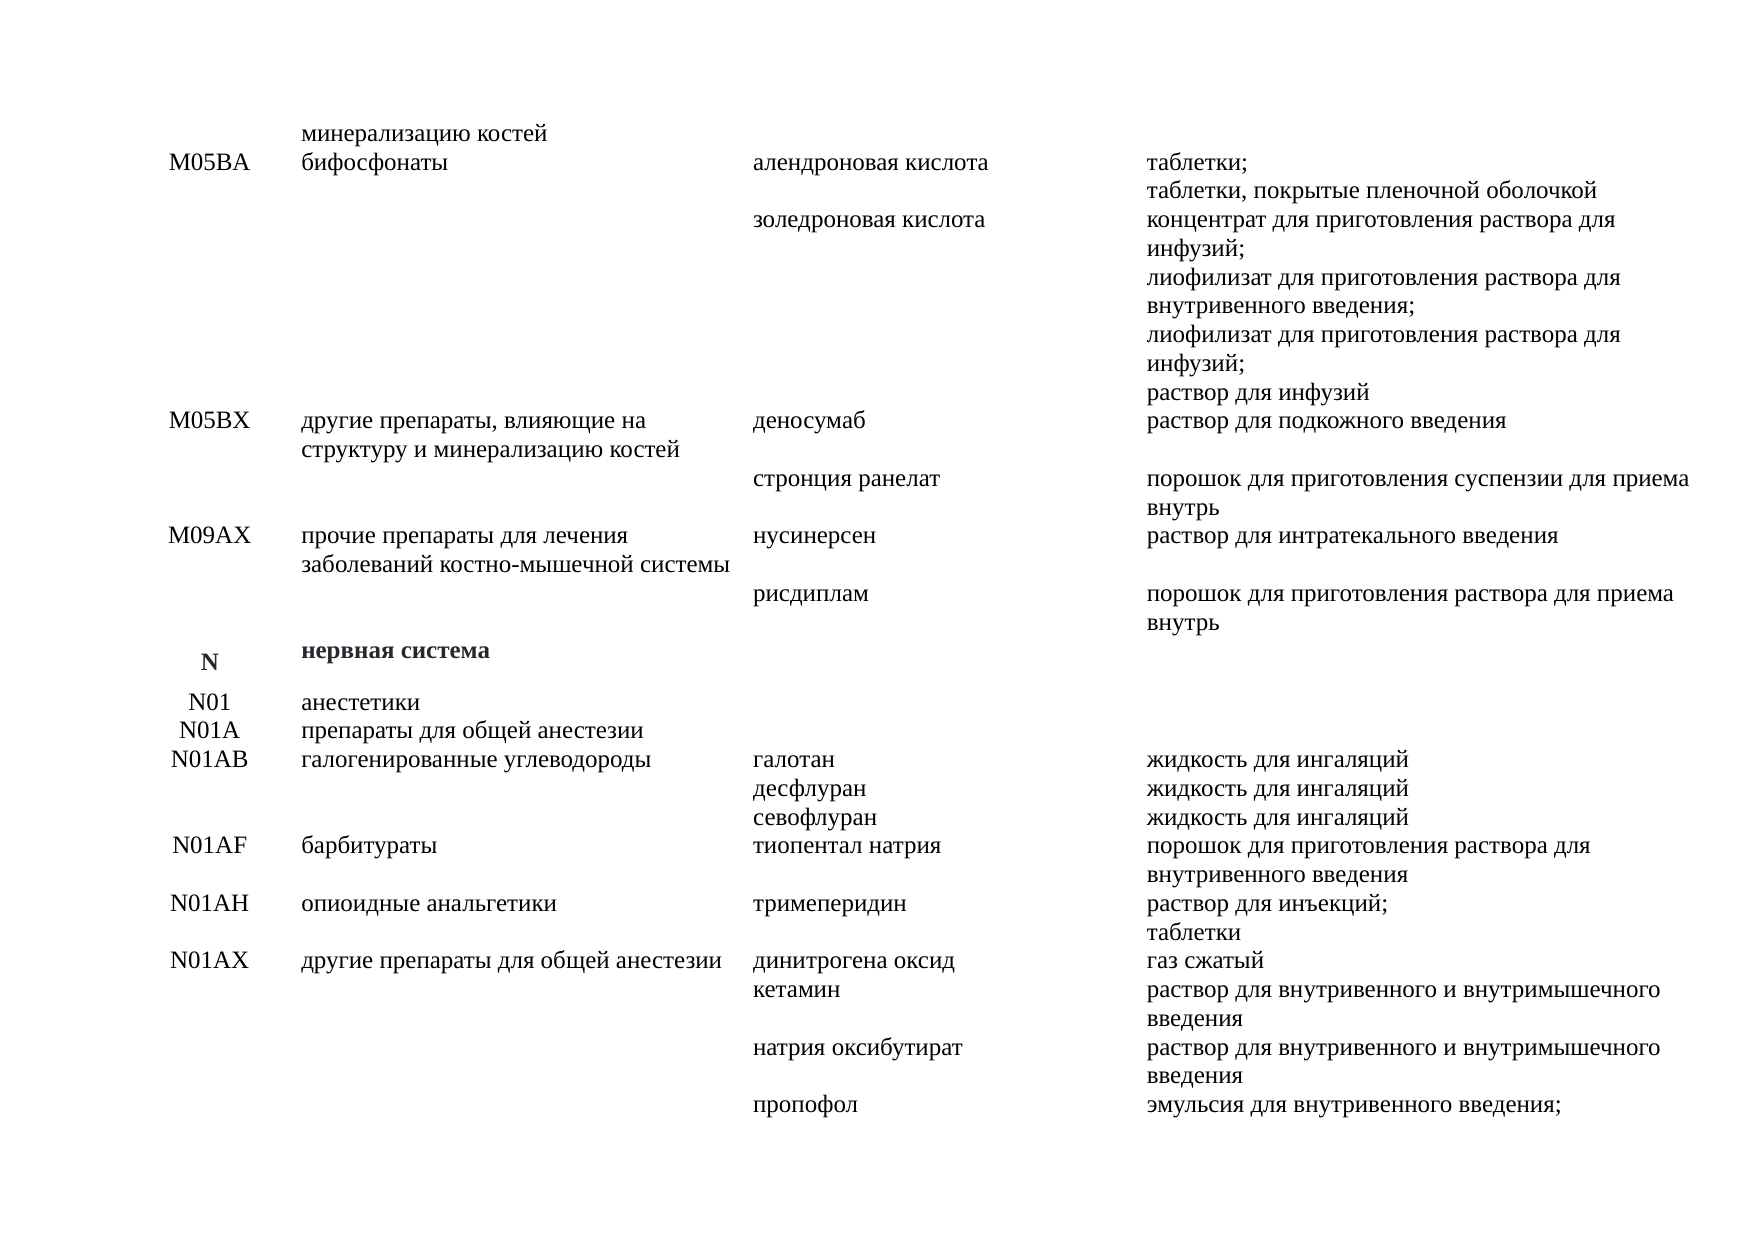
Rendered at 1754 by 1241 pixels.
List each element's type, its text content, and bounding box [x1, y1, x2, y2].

table_cell газ сжатый [1135, 946, 1704, 974]
table_cell [742, 687, 1135, 716]
table_cell раствор для подкожного введения [1135, 406, 1704, 463]
table_cell десфлуран [742, 773, 1135, 802]
table_cell тримеперидин [742, 888, 1135, 946]
table_cell тиопентал натрия [742, 831, 1135, 888]
table_cell N [129, 636, 290, 687]
table_cell галогенированные углеводороды [290, 744, 742, 831]
table_cell [290, 204, 742, 406]
table_cell M09AX [129, 521, 290, 578]
table_cell жидкость для ингаляций [1135, 773, 1704, 802]
table_cell [1135, 636, 1704, 687]
table_cell [742, 636, 1135, 687]
table_cell N01AX [129, 946, 290, 1118]
table_cell [1135, 118, 1704, 147]
table_cell N01AH [129, 888, 290, 946]
table_cell кетамин [742, 974, 1135, 1032]
table_cell раствор для внутривенного и внутримышечного введения [1135, 1032, 1704, 1089]
table_cell рисдиплам [742, 578, 1135, 636]
table_cell жидкость для ингаляций [1135, 744, 1704, 773]
table_cell раствор для внутривенного и внутримышечного введения [1135, 974, 1704, 1032]
table_cell таблетки; таблетки, покрытые пленочной оболочкой [1135, 147, 1704, 204]
table_cell опиоидные анальгетики [290, 888, 742, 946]
table_cell порошок для приготовления раствора для приема внутрь [1135, 578, 1704, 636]
table_cell натрия оксибутират [742, 1032, 1135, 1089]
table_cell N01AF [129, 831, 290, 888]
table_cell [742, 118, 1135, 147]
table_cell прочие препараты для лечения заболеваний костно-мышечной системы [290, 521, 742, 578]
table_cell N01 [129, 687, 290, 716]
table_cell порошок для приготовления суспензии для приема внутрь [1135, 463, 1704, 521]
table_cell севофлуран [742, 802, 1135, 831]
table_cell раствор для интратекального введения [1135, 521, 1704, 578]
table_cell препараты для общей анестезии [290, 716, 742, 744]
table_cell M05BA [129, 147, 290, 204]
table_cell алендроновая кислота [742, 147, 1135, 204]
table_cell другие препараты для общей анестезии [290, 946, 742, 1118]
table_cell золедроновая кислота [742, 204, 1135, 406]
table_cell концентрат для приготовления раствора для инфузий; лиофилизат для приготовления раствора для внутривенного введения; лиофилизат для приготовления раствора для инфузий; раствор для инфузий [1135, 204, 1704, 406]
table_cell N01AB [129, 744, 290, 831]
table_cell [129, 118, 290, 147]
table_cell N01A [129, 716, 290, 744]
table_cell эмульсия для внутривенного введения; [1135, 1089, 1704, 1118]
table_cell раствор для инъекций; таблетки [1135, 888, 1704, 946]
table_cell [129, 463, 290, 521]
table_cell [290, 463, 742, 521]
table_cell анестетики [290, 687, 742, 716]
table_cell [290, 578, 742, 636]
table_cell стронция ранелат [742, 463, 1135, 521]
table_cell [1135, 687, 1704, 716]
table_cell другие препараты, влияющие на структуру и минерализацию костей [290, 406, 742, 463]
table_cell жидкость для ингаляций [1135, 802, 1704, 831]
table_cell [1135, 716, 1704, 744]
table_cell M05BX [129, 406, 290, 463]
table_cell [129, 204, 290, 406]
table_cell нервная система [290, 636, 742, 687]
table_cell барбитураты [290, 831, 742, 888]
table_cell [742, 716, 1135, 744]
table_cell динитрогена оксид [742, 946, 1135, 974]
table_cell пропофол [742, 1089, 1135, 1118]
table_cell порошок для приготовления раствора для внутривенного введения [1135, 831, 1704, 888]
table_cell деносумаб [742, 406, 1135, 463]
table_cell галотан [742, 744, 1135, 773]
table_cell минерализацию костей [290, 118, 742, 147]
table_cell [129, 578, 290, 636]
table_cell бифосфонаты [290, 147, 742, 204]
table_cell нусинерсен [742, 521, 1135, 578]
